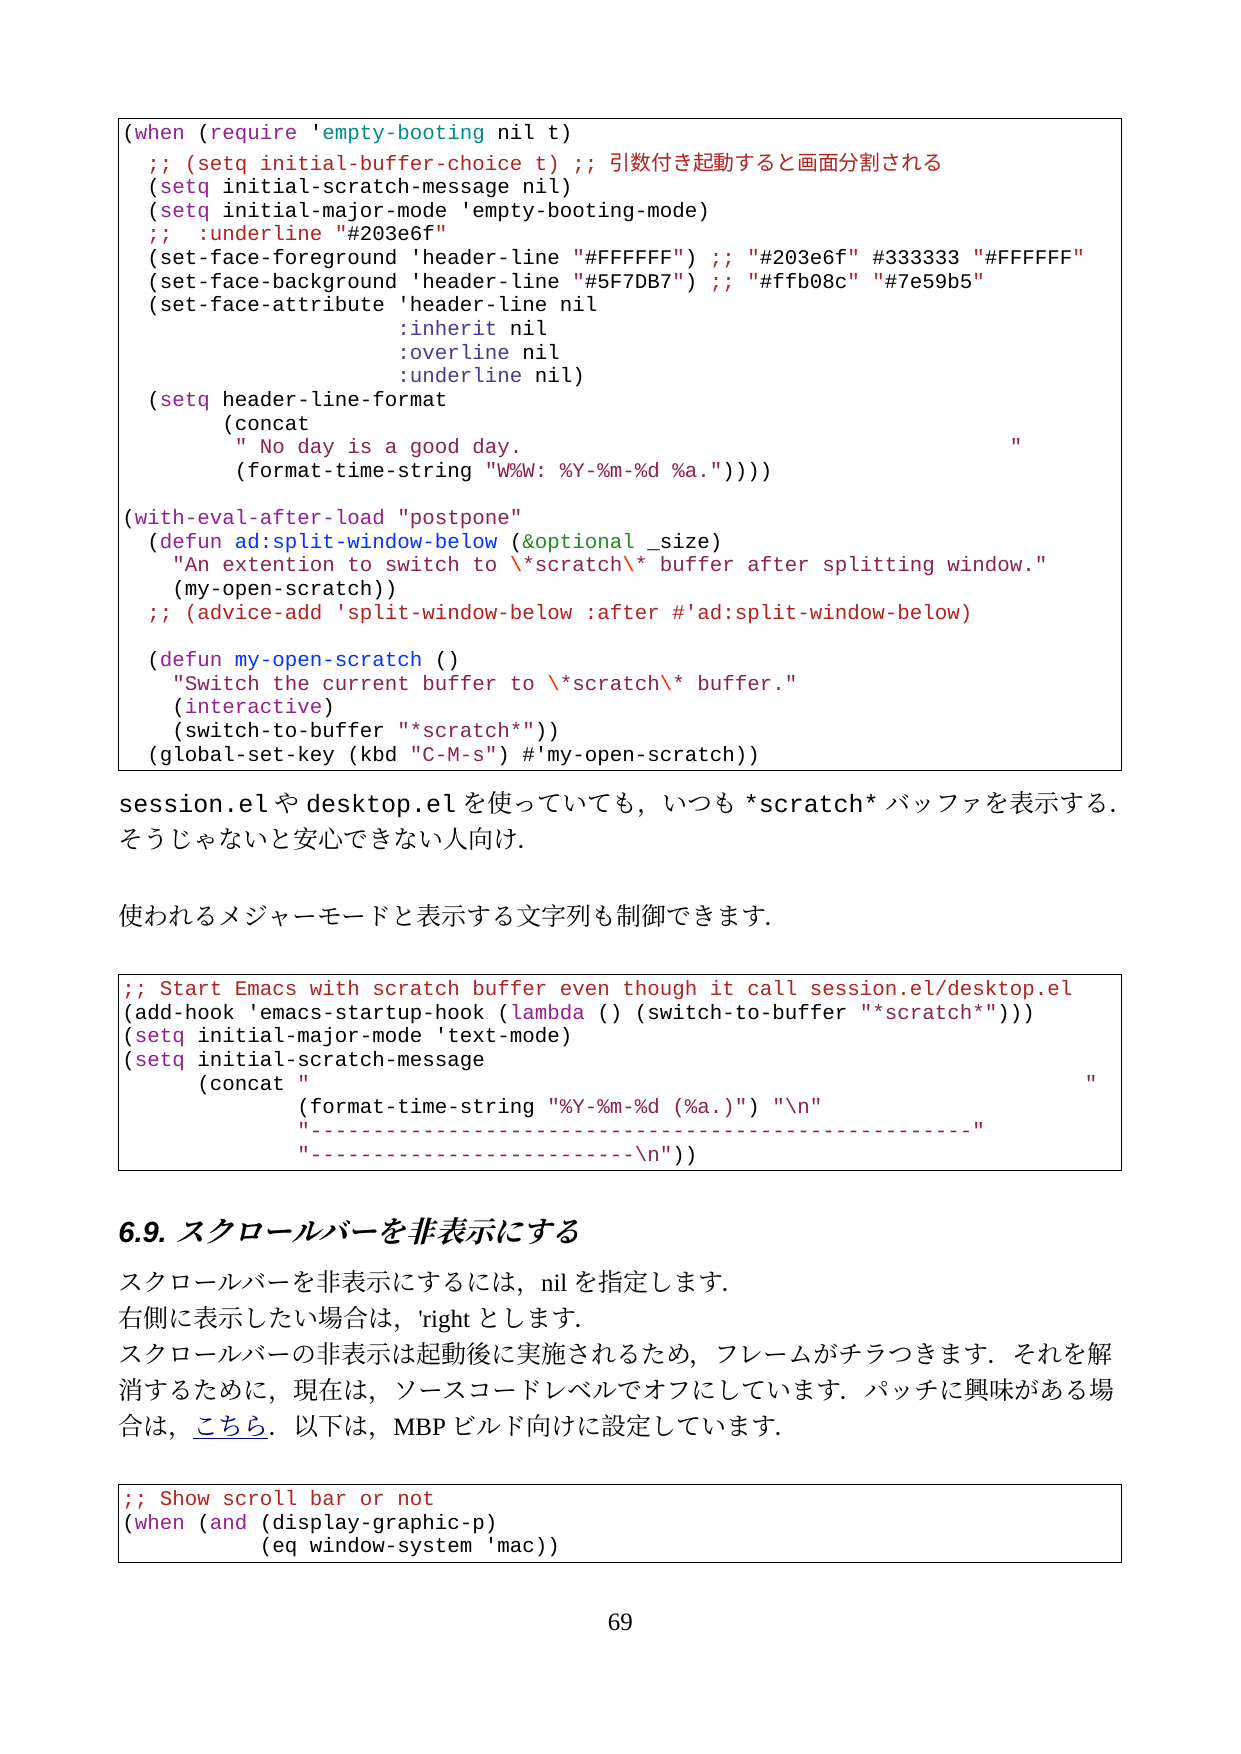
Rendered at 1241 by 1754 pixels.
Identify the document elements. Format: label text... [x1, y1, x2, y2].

text (when (and (display-graphic-p) [119, 1508, 1121, 1531]
text (concat " " [119, 1069, 1121, 1092]
text (setq initial-major-mode 'text-mode) [119, 1022, 1121, 1045]
text (switch-to-buffer "*scratch*")) [119, 716, 1121, 740]
text ;; (setq initial-buffer-choice t) ;; 引数付き起動すると画面分割される [119, 142, 1121, 172]
text (concat [119, 409, 1121, 432]
text (setq initial-scratch-message nil) [119, 172, 1121, 196]
text (defun ad:split-window-below (&optional _size) [119, 527, 1121, 551]
text (defun my-open-scratch () [119, 645, 1121, 669]
text session.el や desktop.el を使っていても，いつも *scratch* バッファを表示する．そうじゃないと安心できない人向け． [118, 784, 1122, 884]
text (add-hook 'emacs-startup-hook (lambda () (switch-to-buffer "*scratch*"))) [119, 998, 1121, 1022]
text (with-eval-after-load "postpone" [119, 503, 1121, 527]
text :underline nil) [119, 361, 1121, 385]
text 使われるメジャーモードと表示する文字列も制御できます． [118, 897, 1122, 962]
text " No day is a good day. " [119, 432, 1121, 456]
text "--------------------------\n")) [119, 1140, 1121, 1170]
text "An extention to switch to \*scratch\* buffer after splitting window." [119, 551, 1121, 574]
text (global-set-key (kbd "C-M-s") #'my-open-scratch)) [119, 740, 1121, 770]
text スクロールバーを非表示にするには，nil を指定します． 右側に表示したい場合は，'right とします． スクロールバーの非表示は起動後に実施されるため，フレームがチラつきます．それを解消するために，現在は，ソースコードレベルでオフにしています．パッチに興味がある場合は，こちら．以下は，MBPビルド向けに設定しています． [118, 1263, 1122, 1472]
text (set-face-foreground 'header-line "#FFFFFF") ;; "#203e6f" #333333 "#FFFFFF" [119, 243, 1121, 267]
text (format-time-string "%Y-%m-%d (%a.)") "\n" [119, 1092, 1121, 1116]
text (my-open-scratch)) [119, 574, 1121, 598]
text (setq initial-major-mode 'empty-booting-mode) [119, 196, 1121, 219]
text ;; :underline "#203e6f" [119, 219, 1121, 243]
text (setq header-line-format [119, 385, 1121, 409]
text "Switch the current buffer to \*scratch\* buffer." [119, 669, 1121, 692]
subtitle スクロールバーを非表示にする [118, 1209, 1122, 1251]
text (eq window-system 'mac)) [119, 1531, 1121, 1562]
text ;; Start Emacs with scratch buffer even though it call session.el/desktop.el [119, 975, 1121, 998]
text (set-face-background 'header-line "#5F7DB7") ;; "#ffb08c" "#7e59b5" [119, 267, 1121, 290]
text ;; Show scroll bar or not [119, 1485, 1121, 1508]
text (interactive) [119, 692, 1121, 716]
text :overline nil [119, 338, 1121, 361]
text (when (require 'empty-booting nil t) [119, 119, 1121, 142]
text (set-face-attribute 'header-line nil [119, 290, 1121, 314]
text "-----------------------------------------------------" [119, 1116, 1121, 1140]
text (format-time-string "W%W: %Y-%m-%d %a.")))) [119, 456, 1121, 479]
text :inherit nil [119, 314, 1121, 338]
text (setq initial-scratch-message [119, 1045, 1121, 1069]
text ;; (advice-add 'split-window-below :after #'ad:split-window-below) [119, 598, 1121, 621]
